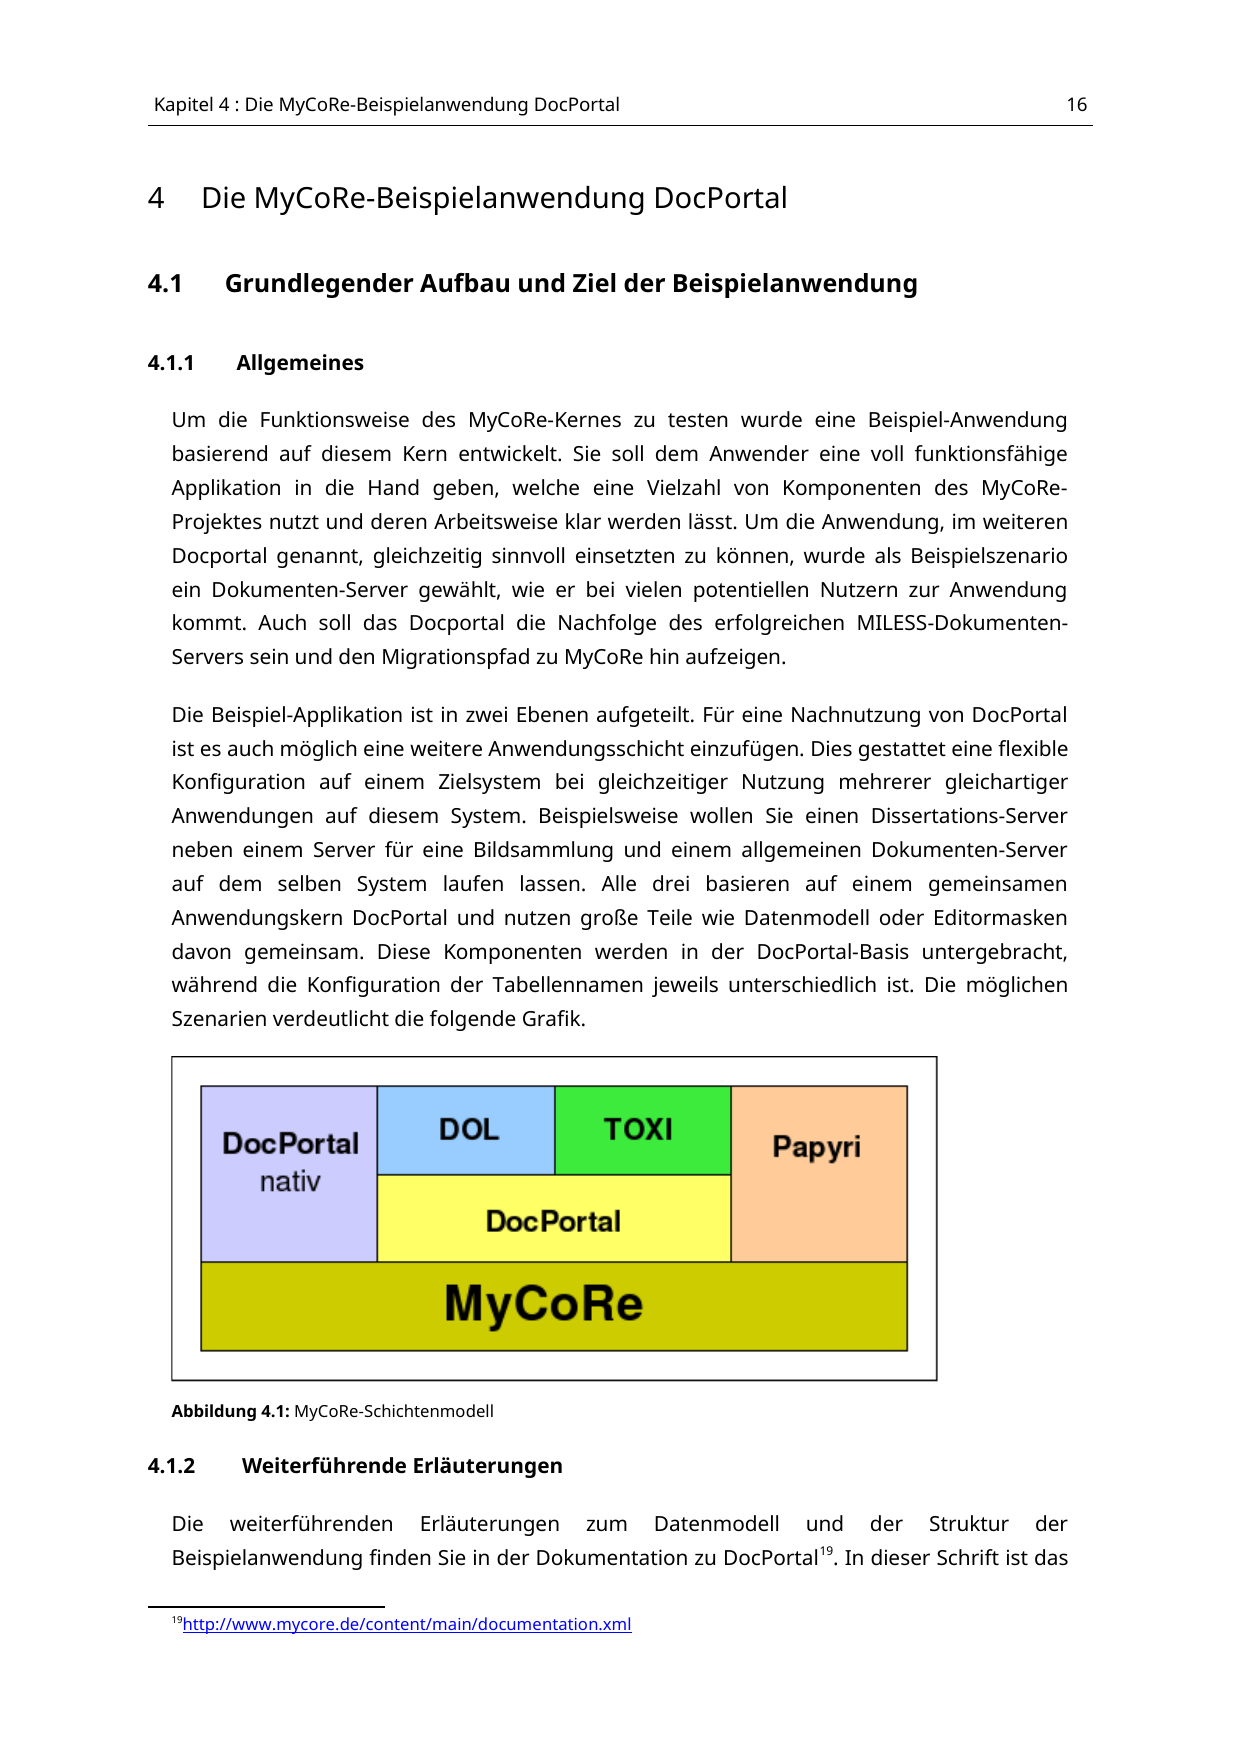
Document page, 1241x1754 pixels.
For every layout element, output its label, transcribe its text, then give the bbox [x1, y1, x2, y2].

text Die Beispiel-Applikation ist in zwei Ebenen aufgeteilt. Für eine Nachnutzung von DocPortal ist es auch möglich eine weitere Anwendungsschicht einzufügen. Dies gestattet eine flexible Konfiguration auf einem Zielsystem bei gleichzeitiger Nutzung mehrerer gleichartiger Anwendungen auf diesem System. Beispielsweise wollen Sie einen Dissertations-Server neben einem Server für eine Bildsammlung und einem allgemeinen Dokumenten-Server auf dem selben System laufen lassen. Alle drei basieren auf einem gemeinsamen Anwendungskern DocPortal und nutzen große Teile wie Datenmodell oder Editormasken davon gemeinsam. Diese Komponenten werden in der DocPortal-Basis untergebracht, während die Konfiguration der Tabellennamen jeweils unterschiedlich ist. Die möglichen Szenarien verdeutlicht die folgende Grafik. [171, 700, 1069, 1033]
text Um die Funktionsweise des MyCoRe-Kernes zu testen wurde eine Beispiel-Anwendung basierend auf diesem Kern entwickelt. Sie soll dem Anwender eine voll funktionsfähige Applikation in die Hand geben, welche eine Vielzahl von Komponenten des MyCoRe-Projektes nutzt und deren Arbeitsweise klar werden lässt. Um die Anwendung, im weiteren Docportal genannt, gleichzeitig sinnvoll einsetzten zu können, wurde als Beispielszenario ein Dokumenten-Server gewählt, wie er bei vielen potentiellen Nutzern zur Anwendung kommt. Auch soll das Docportal die Nachfolge des erfolgreichen MILESS-Dokumenten-Servers sein und den Migrationspfad zu MyCoRe hin aufzeigen. [171, 405, 1069, 671]
subtitle Grundlegender Aufbau und Ziel der Beispielanwendung [148, 266, 1092, 300]
text Abbildung 4.1: MyCoRe-Schichtenmodell [171, 1383, 1044, 1422]
text http://www.mycore.de/content/main/documentation.xml [171, 1613, 1069, 1636]
subtitle Allgemeines [148, 348, 1092, 376]
text Die weiterführenden Erläuterungen zum Datenmodell und der Struktur der Beispielanwendung finden Sie in der Dokumentation zu DocPortal. In dieser Schrift ist das [171, 1509, 1069, 1571]
picture [171, 1056, 941, 1383]
subtitle Weiterführende Erläuterungen [148, 1383, 1092, 1480]
subtitle Die MyCoRe-Beispielanwendung DocPortal [148, 177, 1092, 217]
